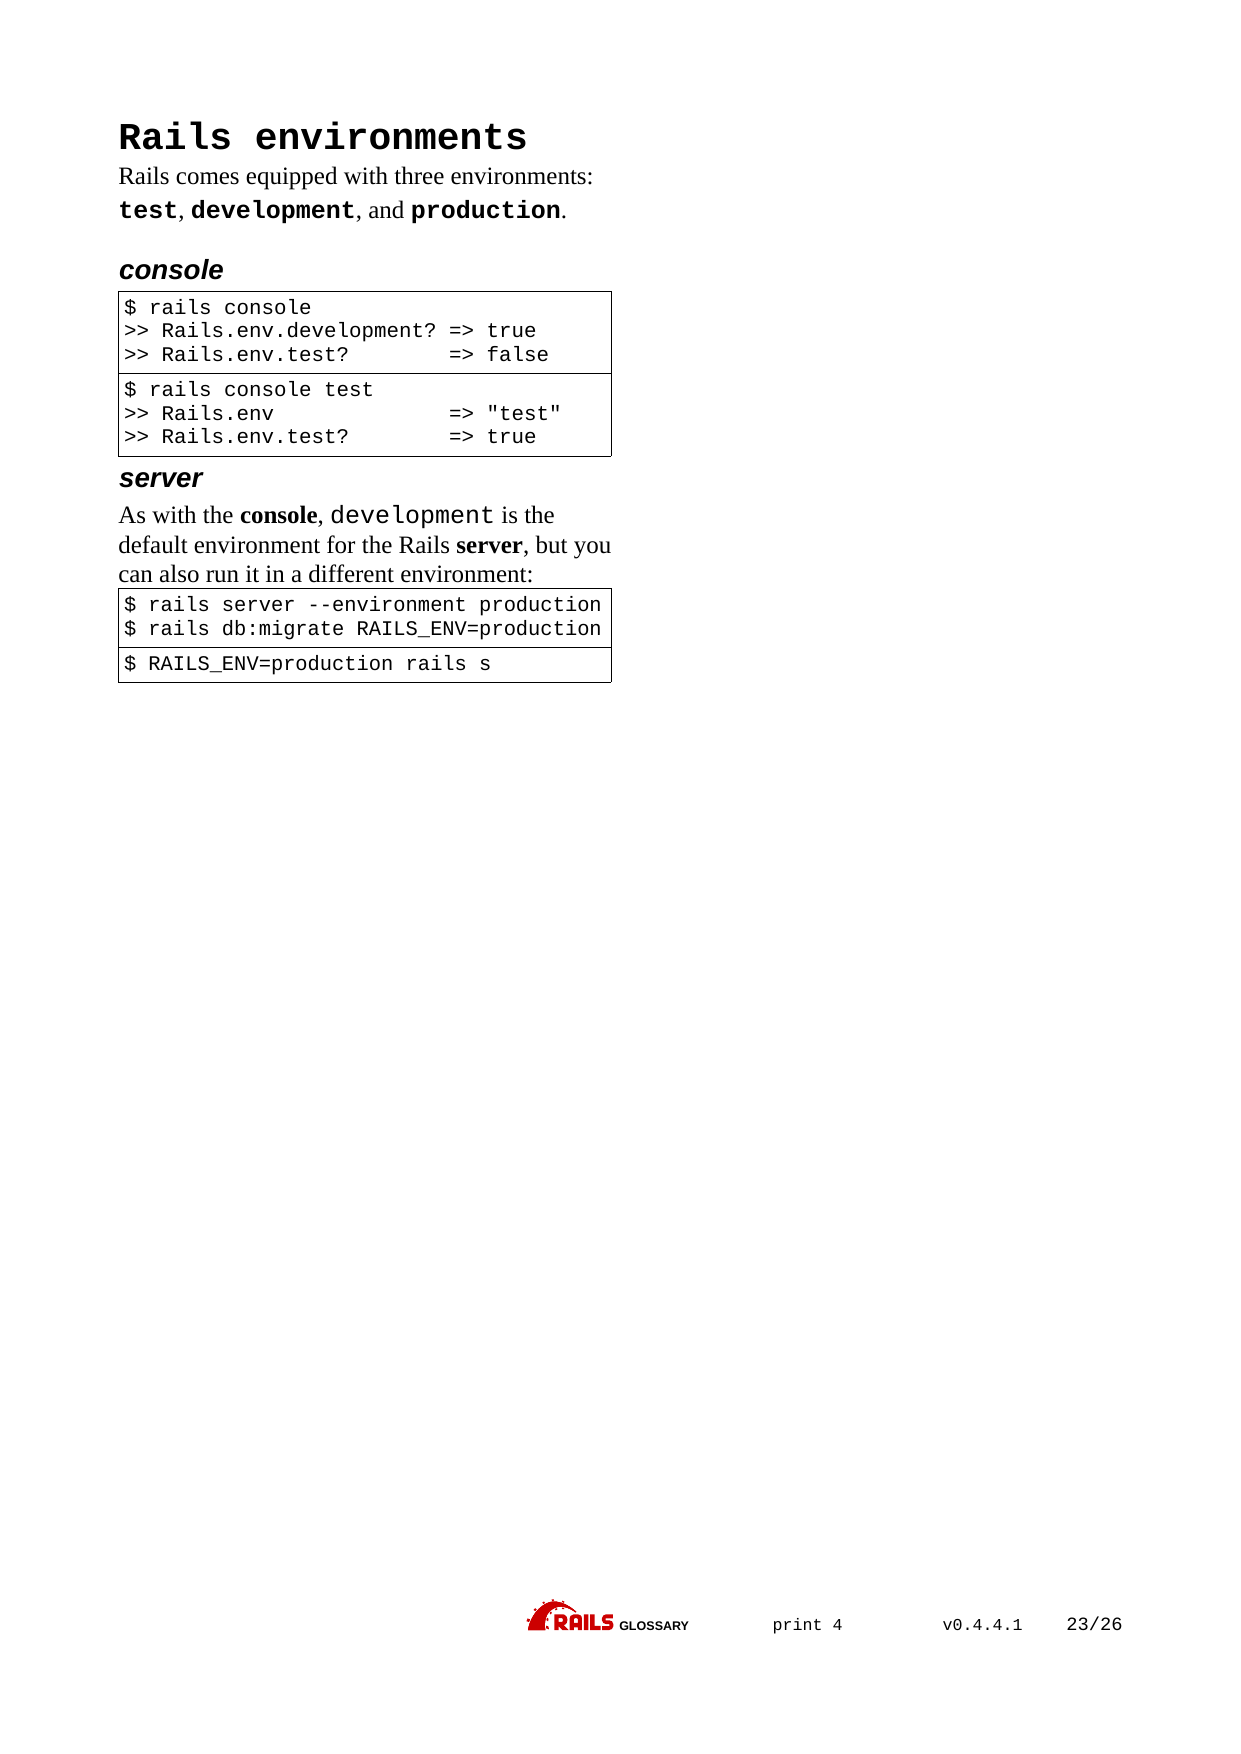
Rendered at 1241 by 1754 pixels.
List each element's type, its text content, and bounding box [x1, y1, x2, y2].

subtitle Rails environments [118, 118, 611, 161]
table_header $ rails server --environment production $ rails db:migrate RAILS_ENV=production [119, 589, 611, 647]
table_cell $ rails console test >> Rails.env => "test" >> Rails.env.test? => true [119, 374, 611, 456]
table_header $ rails console >> Rails.env.development? => true >> Rails.env.test? => false [119, 292, 611, 373]
text As with the console, development is the default environment for the Rails server, but you can also run it in a different environment: [118, 500, 611, 588]
table_cell $ RAILS_ENV=production rails s [119, 648, 611, 682]
text Rails comes equipped with three environments: test, development, and production. [118, 161, 611, 226]
subtitle server [119, 462, 611, 494]
subtitle console [119, 253, 611, 285]
